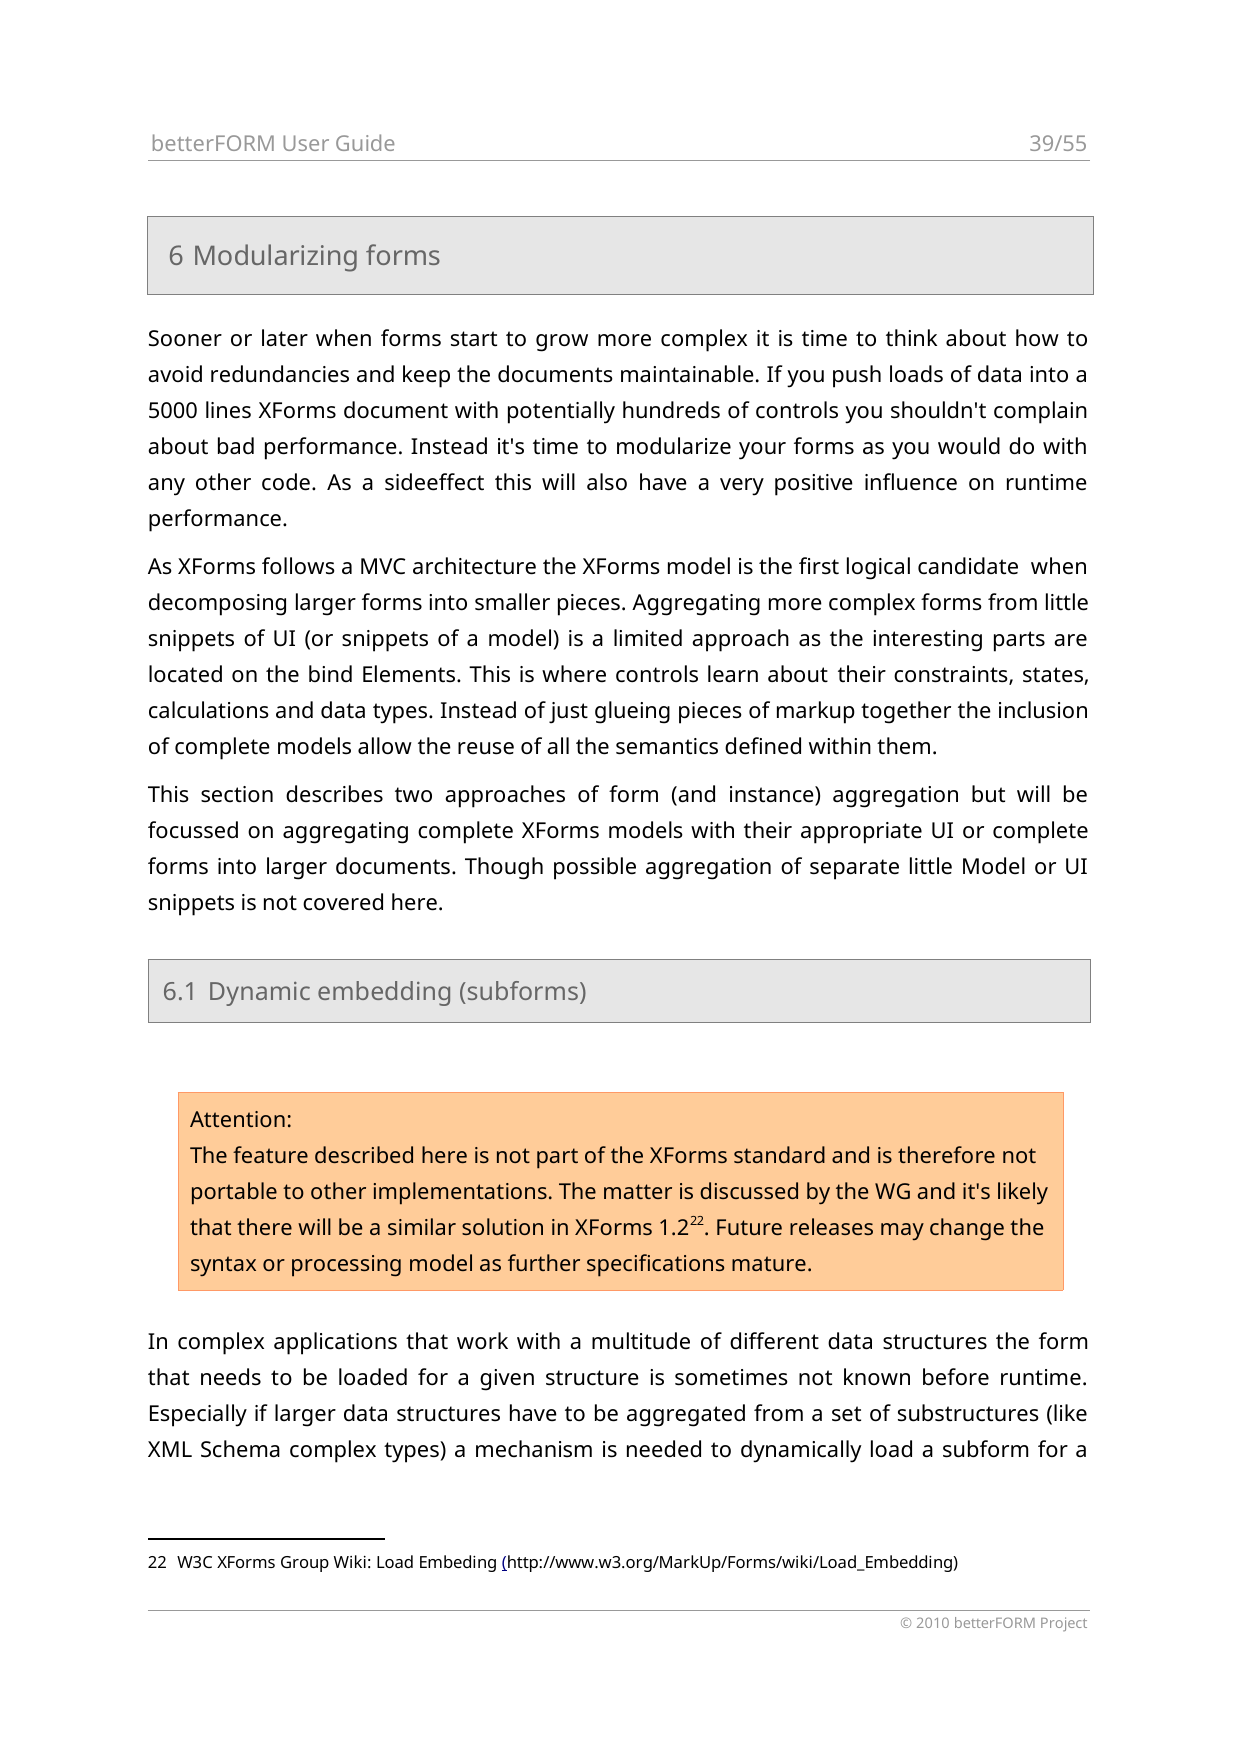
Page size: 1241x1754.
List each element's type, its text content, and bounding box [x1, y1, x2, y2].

text Sooner or later when forms start to grow more complex it is time to think about how to avoid redundancies and keep the documents maintainable. If you push loads of data into a 5000 lines XForms document with potentially hundreds of controls you shouldn't complain about bad performance. Instead it's time to modularize your forms as you would do with any other code. As a sideeffect this will also have a very positive influence on runtime performance. [148, 323, 1090, 533]
subtitle Modularizing forms [148, 217, 1093, 294]
text As XForms follows a MVC architecture the XForms model is the first logical candidate when decomposing larger forms into smaller pieces. Aggregating more complex forms from little snippets of UI (or snippets of a model) is a limited approach as the interesting parts are located on the bind Elements. This is where controls learn about their constraints, states, calculations and data types. Instead of just glueing pieces of markup together the inclusion of complete models allow the reuse of all the semantics defined within them. [148, 551, 1090, 761]
text This section describes two approaches of form (and instance) aggregation but will be focussed on aggregating complete XForms models with their appropriate UI or complete forms into larger documents. Though possible aggregation of separate little Model or UI snippets is not covered here. [148, 779, 1090, 917]
text W3C XForms Group Wiki: Load Embeding (http://www.w3.org/MarkUp/Forms/wiki/Load_Embedding) [148, 1551, 1093, 1574]
text Attention: The feature described here is not part of the XForms standard and is therefore not portable to other implementations. The matter is discussed by the WG and it's likely that there will be a similar solution in XForms 1.2. Future releases may change the syntax or processing model as further specifications mature. [179, 1093, 1063, 1290]
text In complex applications that work with a multitude of different data structures the form that needs to be loaded for a given structure is sometimes not known before runtime. Especially if larger data structures have to be aggregated from a set of substructures (like XML Schema complex types) a mechanism is needed to dynamically load a subform for a [148, 1326, 1090, 1464]
subtitle Dynamic embedding (subforms) [149, 960, 1090, 1022]
